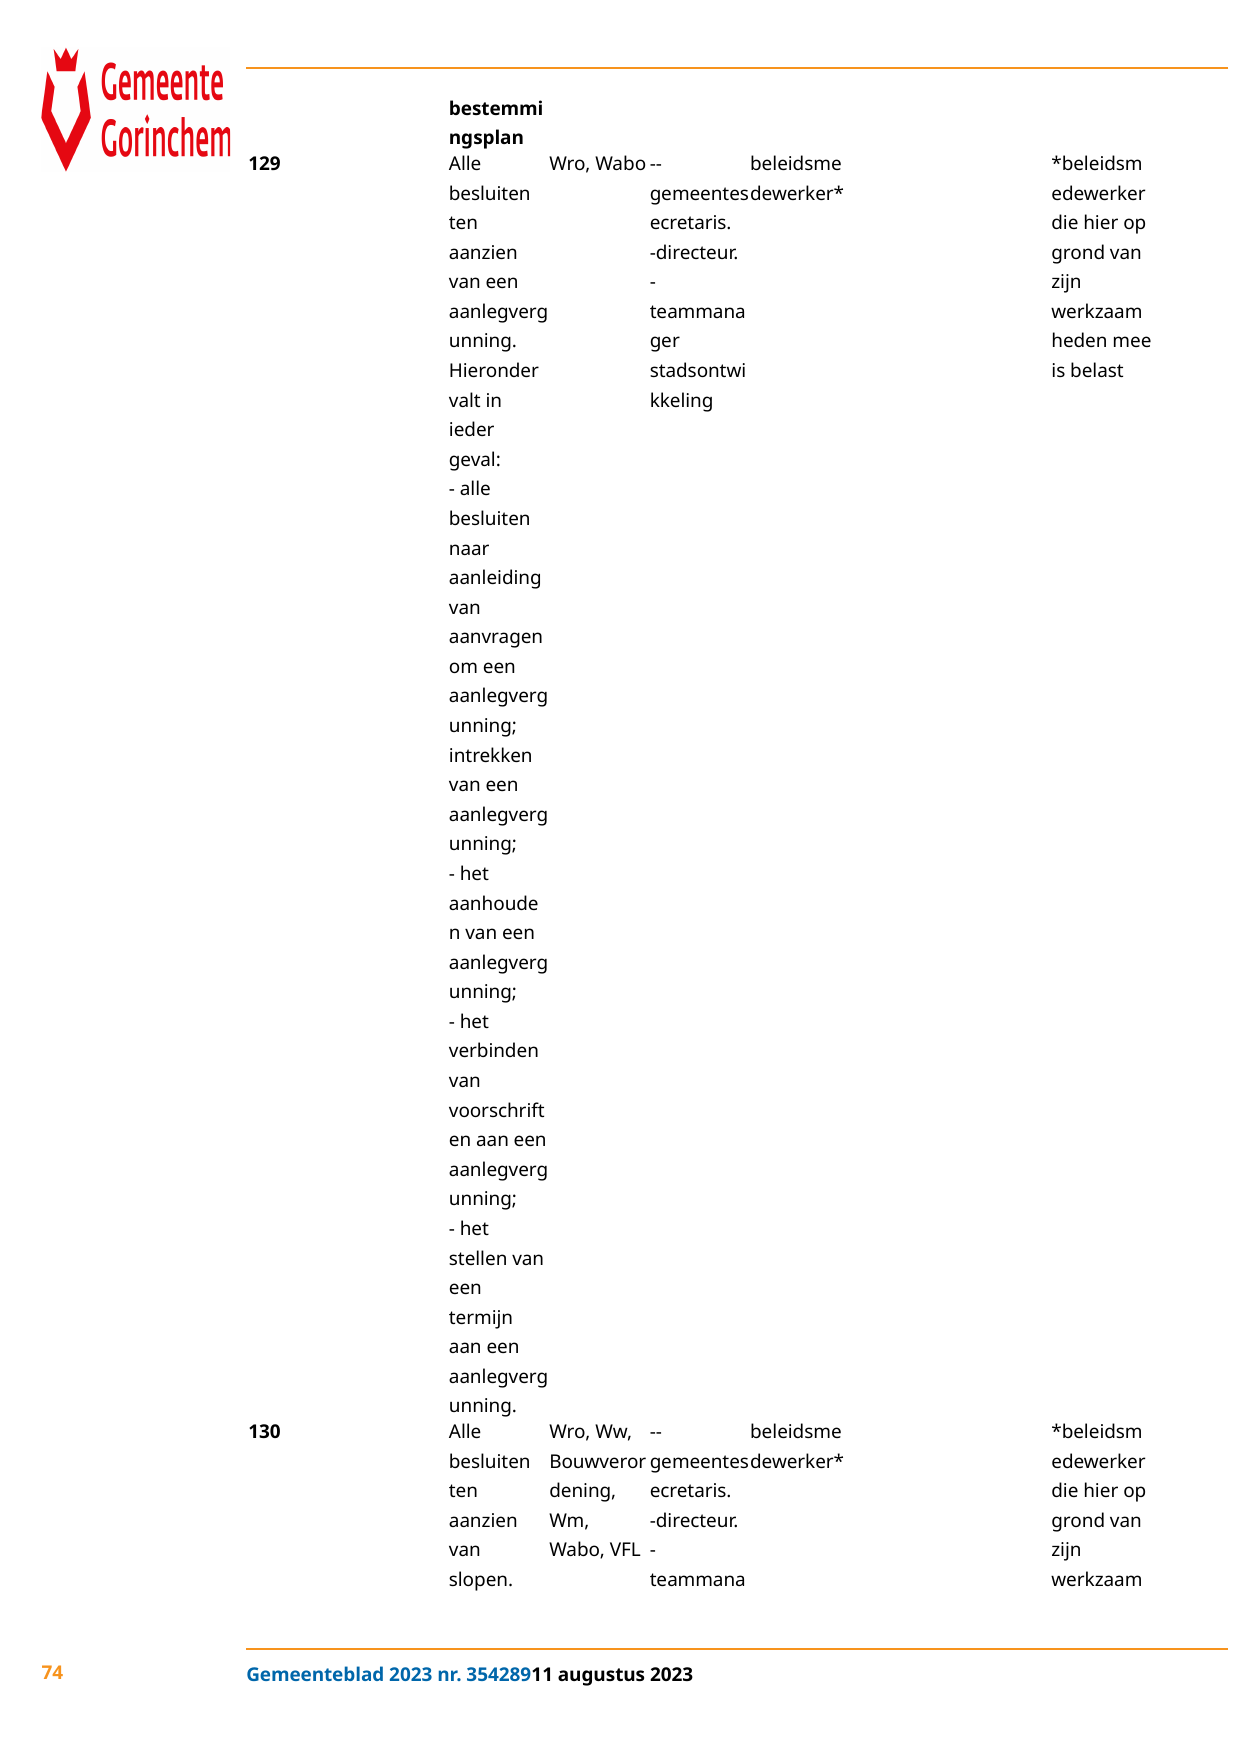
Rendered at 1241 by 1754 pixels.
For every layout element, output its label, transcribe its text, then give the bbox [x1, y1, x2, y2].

table_cell --gemeentesecretaris. -directeur. -teammana [650, 1418, 750, 1592]
table_cell Wro, Ww, Bouwverordening, Wm, Wabo, VFL [549, 1418, 649, 1592]
picture [41, 47, 231, 172]
table_cell [951, 1418, 1051, 1592]
table_cell *beleidsmedewerker die hier op grond van zijn werkzaamheden mee is belast [1051, 150, 1152, 1418]
table_cell [1051, 95, 1152, 150]
table_cell beleidsmedewerker* [750, 150, 850, 1418]
table_cell [650, 95, 750, 150]
table_cell *beleidsmedewerker die hier op grond van zijn werkzaam [1051, 1418, 1152, 1592]
table_cell [750, 95, 850, 150]
table_cell [248, 95, 348, 150]
table_cell [951, 150, 1051, 1418]
table_cell 130 [248, 1418, 348, 1592]
table_cell [549, 95, 649, 150]
table_cell [348, 95, 449, 150]
table_cell 129 [248, 150, 348, 1418]
table_cell [348, 1418, 449, 1592]
table_cell --gemeentesecretaris. -directeur. -teammanager stadsontwikkeling [650, 150, 750, 1418]
table_cell [850, 150, 951, 1418]
table_cell Wro, Wabo [549, 150, 649, 1418]
table_cell Alle besluiten ten aanzien van een aanlegvergunning. Hieronder valt in ieder geval: - alle besluiten naar aanleiding van aanvragen om een aanlegvergunning; intrekken van een aanlegvergunning; - het aanhouden van een aanlegvergunning; - het verbinden van voorschriften aan een aanlegvergunning; - het stellen van een termijn aan een aanlegvergunning. [449, 150, 549, 1418]
table_cell bestemmingsplan [449, 95, 549, 150]
table_cell [348, 150, 449, 1418]
table_cell [951, 95, 1051, 150]
table_cell [850, 1418, 951, 1592]
table_cell beleidsmedewerker* [750, 1418, 850, 1592]
table_cell Alle besluiten ten aanzien van slopen. [449, 1418, 549, 1592]
table_cell [850, 95, 951, 150]
